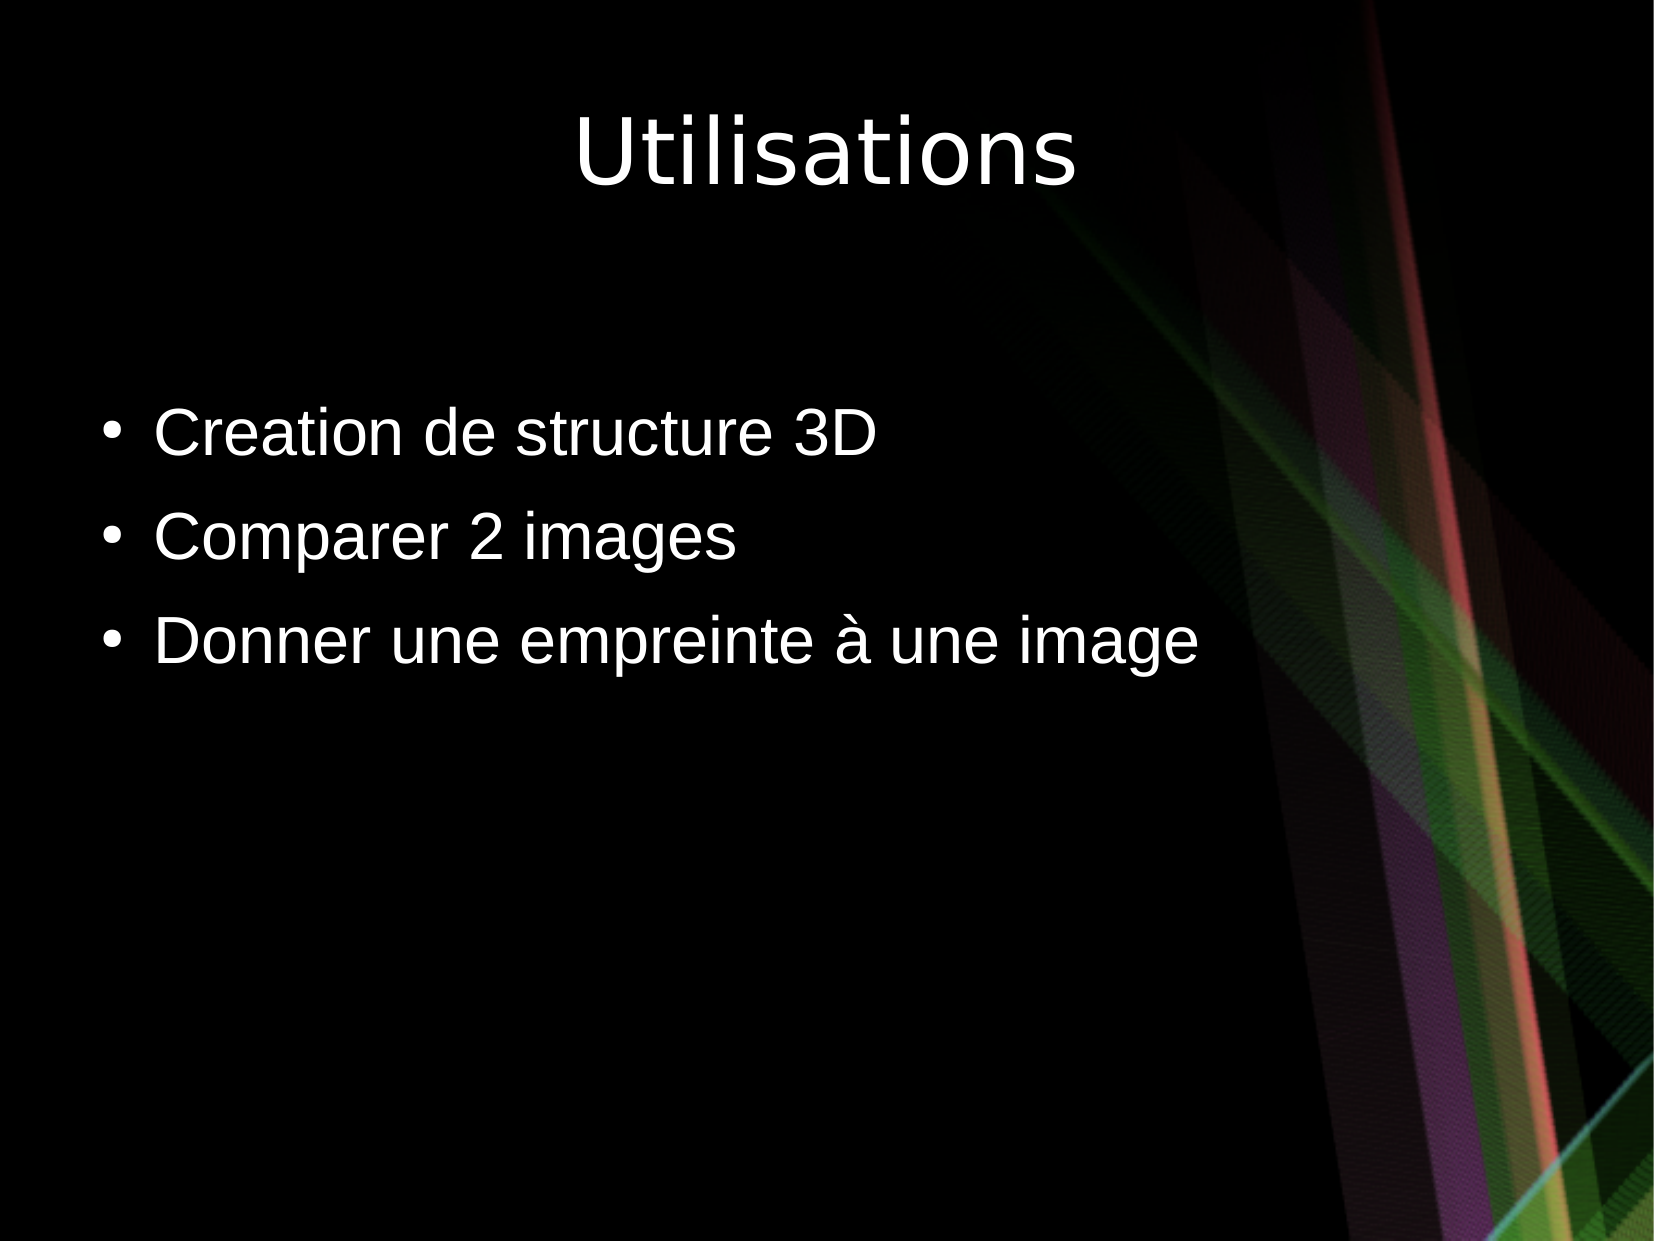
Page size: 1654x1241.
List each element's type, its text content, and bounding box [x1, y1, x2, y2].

picture [0, 0, 1654, 1241]
list Creation de structure 3D Comparer 2 images Donner une empreinte à une image [82, 290, 1571, 1010]
title Utilisations [82, 49, 1571, 257]
